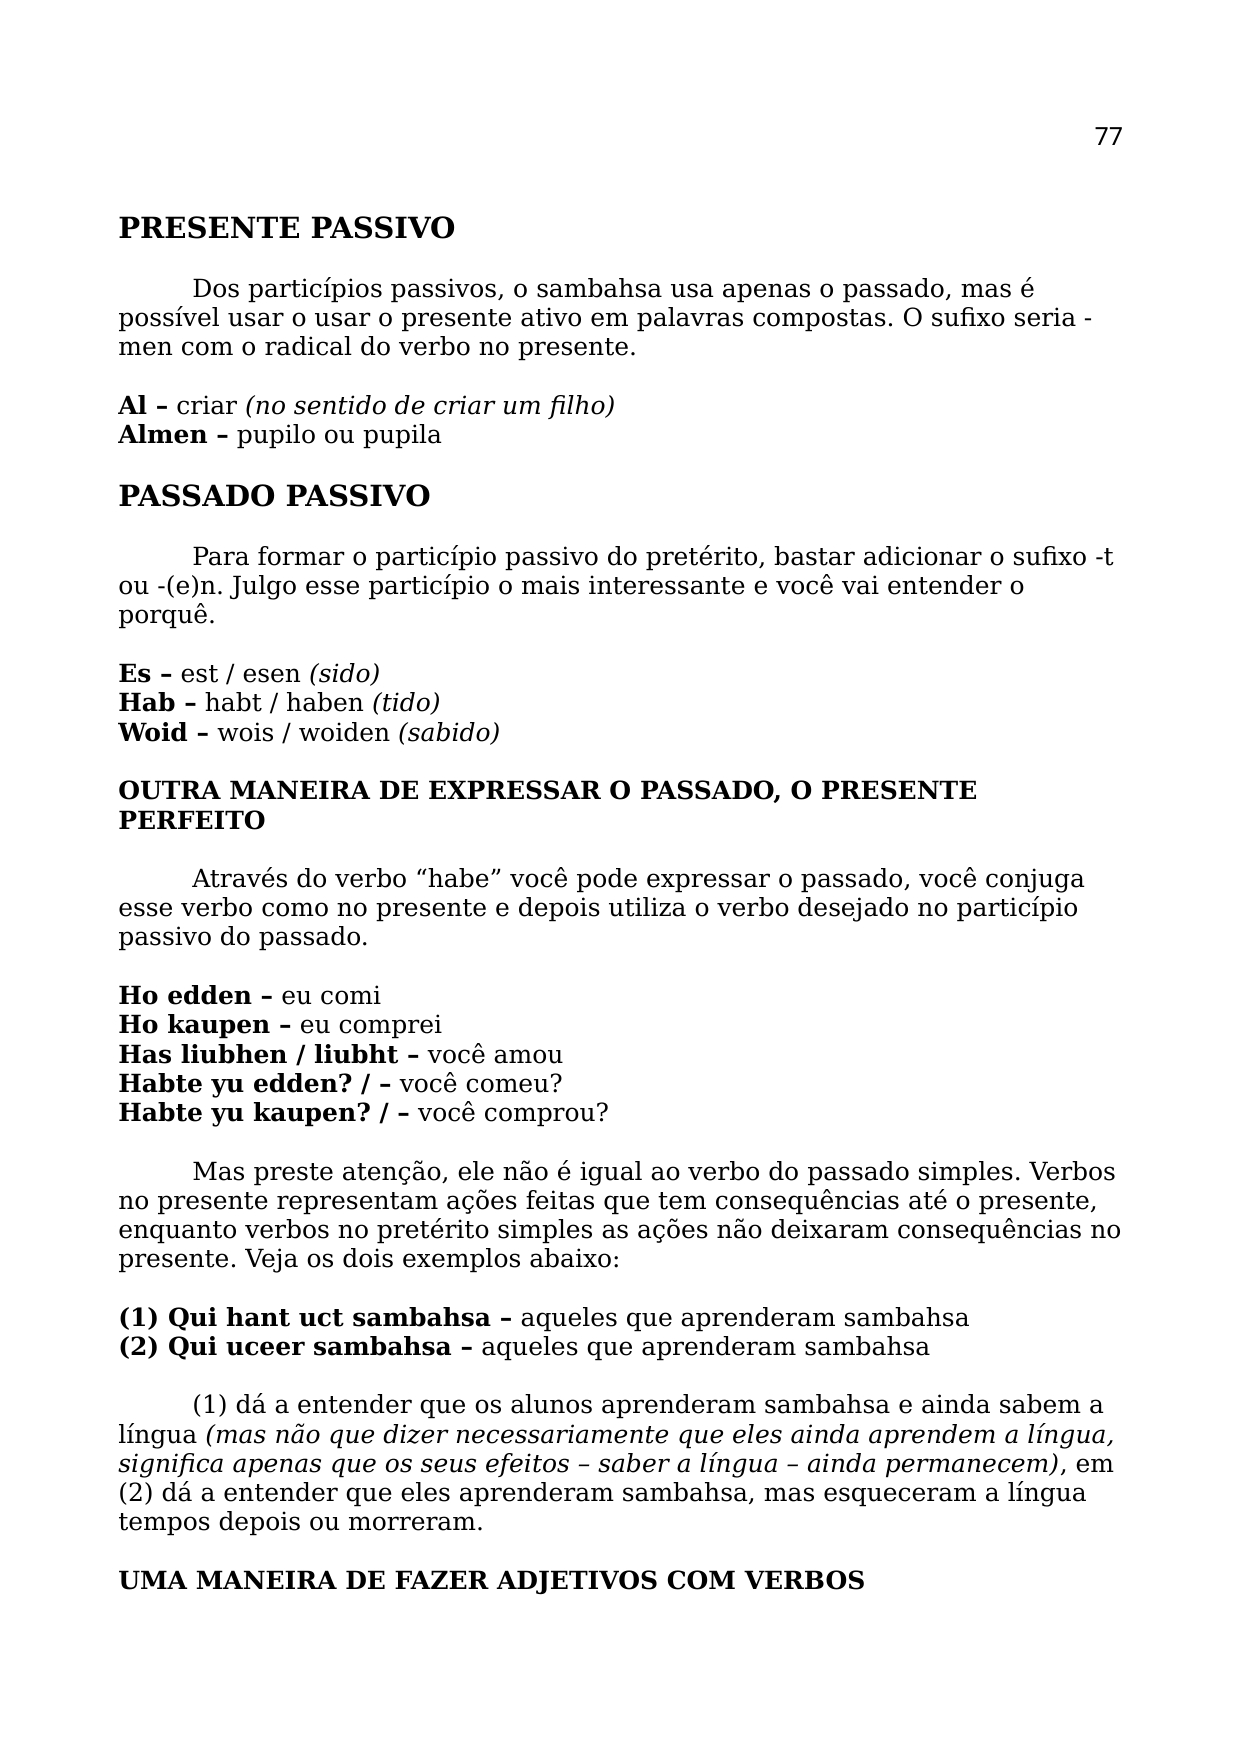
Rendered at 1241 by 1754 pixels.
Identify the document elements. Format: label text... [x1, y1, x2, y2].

text Ho edden – eu comi [118, 981, 1123, 1010]
text Dos particípios passivos, o sambahsa usa apenas o passado, mas é possível usar o usar o presente ativo em palavras compostas. O sufixo seria -men com o radical do verbo no presente. [118, 274, 1123, 362]
text Mas preste atenção, ele não é igual ao verbo do passado simples. Verbos no presente representam ações feitas que tem consequências até o presente, enquanto verbos no pretérito simples as ações não deixaram consequências no presente. Veja os dois exemplos abaixo: [118, 1157, 1123, 1273]
text (1) dá a entender que os alunos aprenderam sambahsa e ainda sabem a língua (mas não que dizer necessariamente que eles ainda aprendem a língua, significa apenas que os seus efeitos – saber a língua – ainda permanecem), em (2) dá a entender que eles aprenderam sambahsa, mas esqueceram a língua tempos depois ou morreram. [118, 1391, 1123, 1536]
text Almen – pupilo ou pupila [118, 420, 1123, 450]
subtitle PRESENTE PASSIVO [118, 211, 1123, 245]
text Ho kaupen – eu comprei [118, 1010, 1123, 1039]
text Através do verbo “habe” você pode expressar o passado, você conjuga esse verbo como no presente e depois utiliza o verbo desejado no particípio passivo do passado. [118, 864, 1123, 952]
text Woid – wois / woiden (sabido) [118, 718, 1123, 747]
text (2) Qui uceer sambahsa – aqueles que aprenderam sambahsa [118, 1332, 1123, 1361]
text Habte yu kaupen? / – você comprou? [118, 1098, 1123, 1128]
subtitle PASSADO PASSIVO [118, 479, 1123, 513]
text (1) Qui hant uct sambahsa – aqueles que aprenderam sambahsa [118, 1303, 1123, 1332]
text Al – criar (no sentido de criar um filho) [118, 391, 1123, 420]
text Para formar o particípio passivo do pretérito, bastar adicionar o sufixo -t ou -(e)n. Julgo esse particípio o mais interessante e você vai entender o porquê. [118, 542, 1123, 630]
text Habte yu edden? / – você comeu? [118, 1069, 1123, 1098]
text Has liubhen / liubht – você amou [118, 1039, 1123, 1069]
text Es – est / esen (sido) [118, 659, 1123, 688]
subtitle UMA MANEIRA DE FAZER ADJETIVOS COM VERBOS [118, 1566, 1123, 1595]
text Hab – habt / haben (tido) [118, 688, 1123, 718]
subtitle OUTRA MANEIRA DE EXPRESSAR O PASSADO, O PRESENTE PERFEITO [118, 776, 1123, 835]
